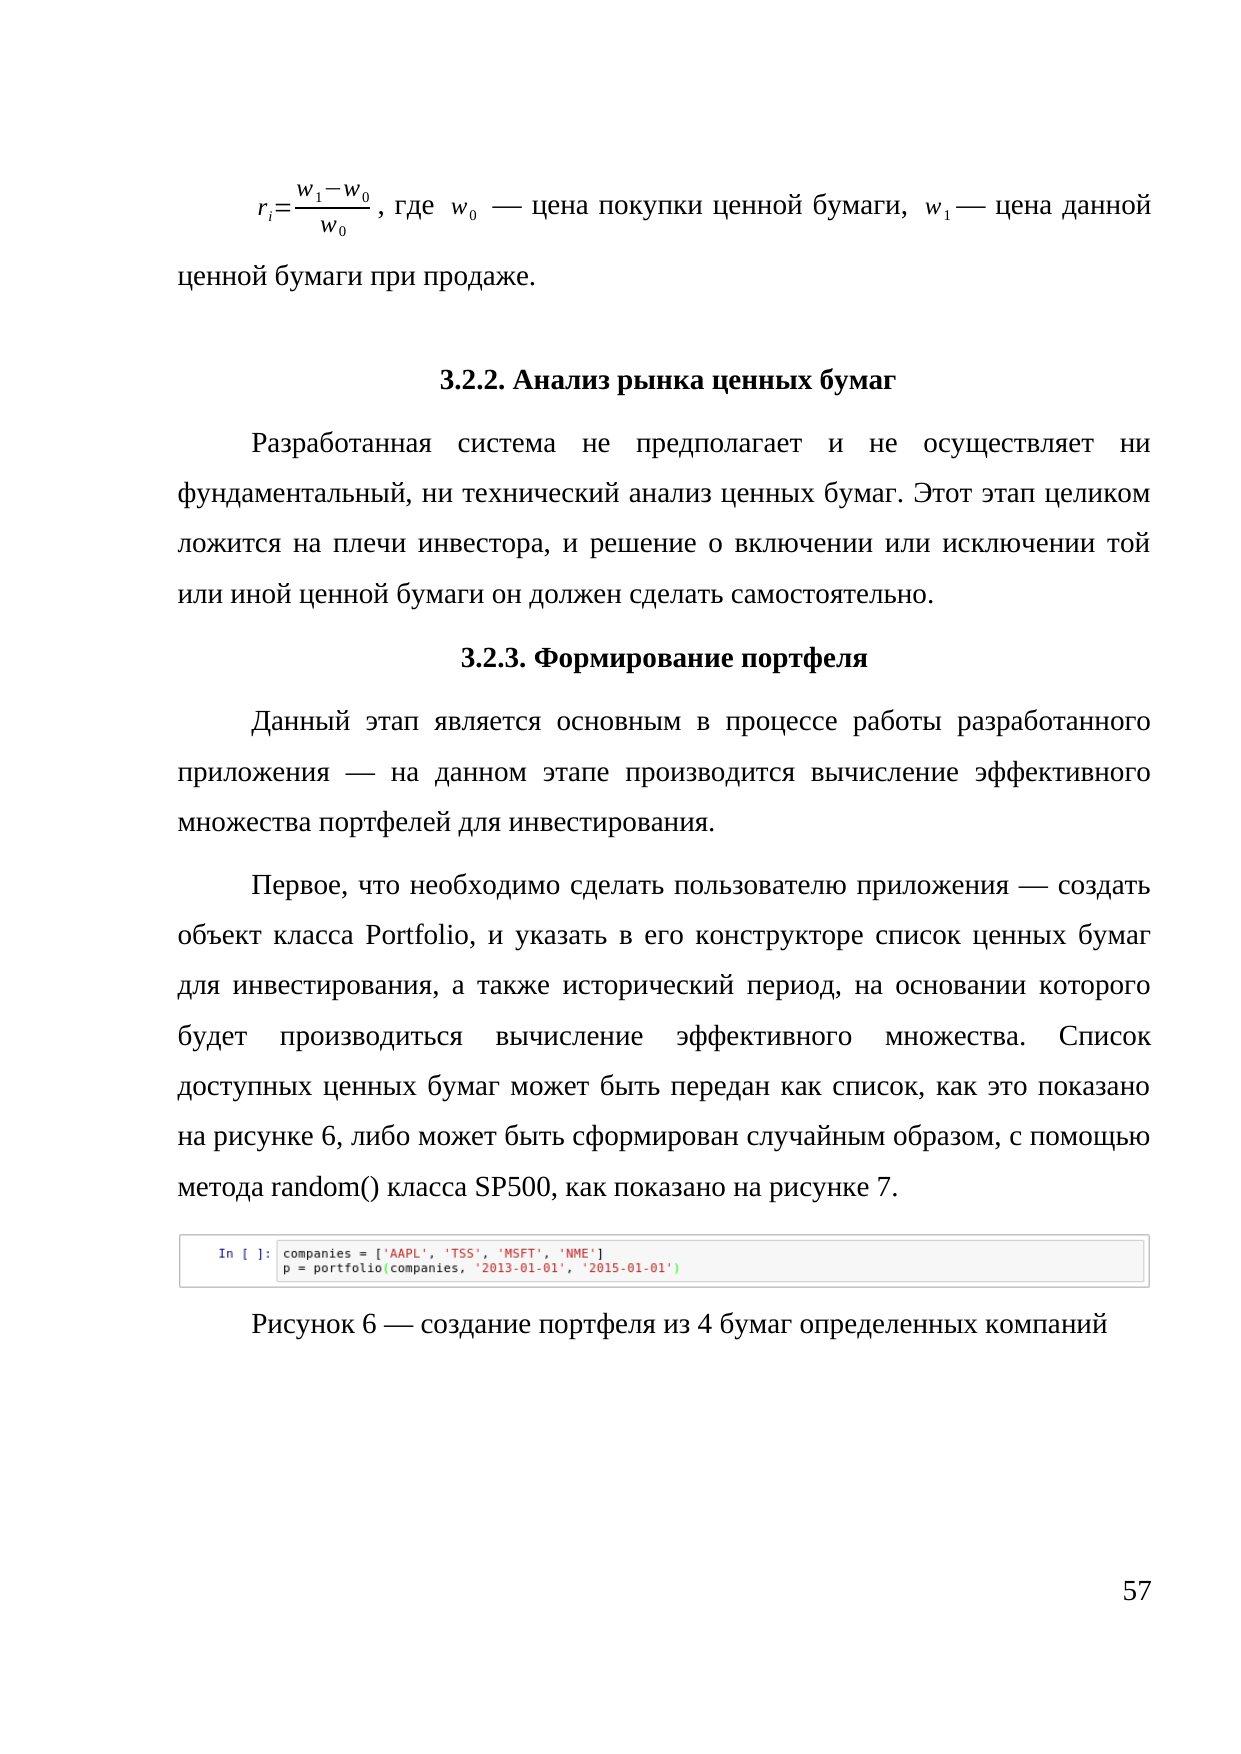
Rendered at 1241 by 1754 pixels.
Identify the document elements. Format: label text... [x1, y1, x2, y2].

text , где — цена покупки ценной бумаги, — цена данной ценной бумаги при продаже. [177, 174, 1152, 291]
text Разработанная система не предполагает и не осуществляет ни фундаментальный, ни технический анализ ценных бумаг. Этот этап целиком ложится на плечи инвестора, и решение о включении или исключении той или иной ценной бумаги он должен сделать самостоятельно. [177, 425, 1152, 609]
text Первое, что необходимо сделать пользователю приложения — создать объект класса Portfolio, и указать в его конструкторе список ценных бумаг для инвестирования, а также исторический период, на основании которого будет производиться вычисление эффективного множества. Список доступных ценных бумаг может быть передан как список, как это показано на рисунке 6, либо может быть сформирован случайным образом, с помощью метода random() класса SP500, как показано на рисунке 7. [177, 867, 1152, 1202]
subtitle 3.2.3. Формирование портфеля [177, 641, 1152, 674]
text Данный этап является основным в процессе работы разработанного приложения — на данном этапе производится вычисление эффективного множества портфелей для инвестирования. [177, 703, 1152, 838]
text Рисунок 6 — создание портфеля из 4 бумаг определенных компаний [177, 1290, 1152, 1340]
subtitle 3.2.2. Анализ рынка ценных бумаг [177, 362, 1152, 396]
picture [177, 1231, 1152, 1290]
